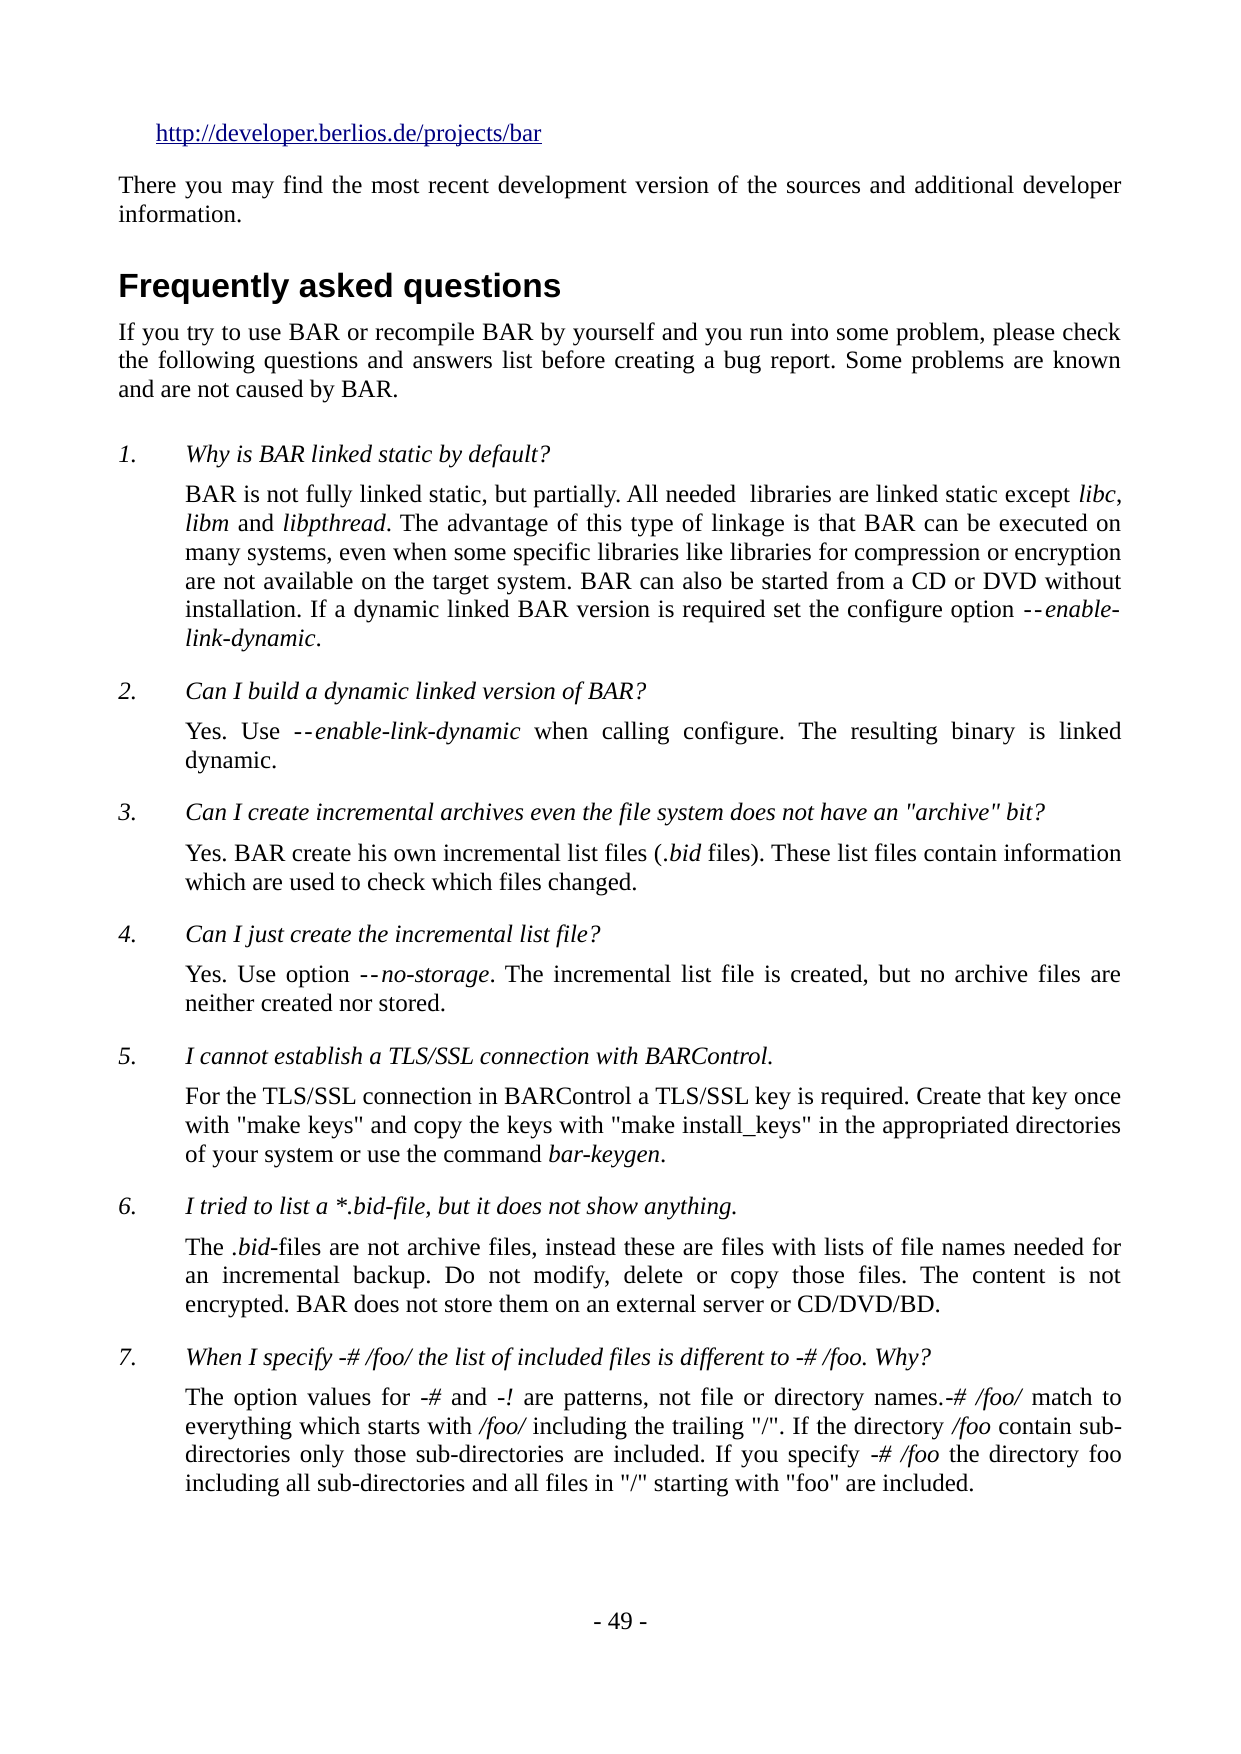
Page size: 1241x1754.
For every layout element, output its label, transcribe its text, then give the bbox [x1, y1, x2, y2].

list http://developer.berlios.de/projects/bar [156, 118, 1122, 147]
list Can I just create the incremental list file? [118, 919, 1122, 948]
list Can I build a dynamic linked version of BAR? [118, 676, 1122, 704]
text Yes. Use ‑‑enable-link-dynamic when calling configure. The resulting binary is linked dynamic. [185, 716, 1122, 774]
text BAR is not fully linked static, but partially. All needed libraries are linked static except libc, libm and libpthread. The advantage of this type of linkage is that BAR can be executed on many systems, even when some specific libraries like libraries for compression or encryption are not available on the target system. BAR can also be started from a CD or DVD without installation. If a dynamic linked BAR version is required set the configure option ‑‑enable-link-dynamic. [185, 479, 1122, 652]
subtitle Frequently asked questions [118, 266, 1122, 304]
text Yes. Use option ‑‑no-storage. The incremental list file is created, but no archive files are neither created nor stored. [185, 959, 1122, 1017]
list Why is BAR linked static by default? [118, 439, 1122, 468]
text Yes. BAR create his own incremental list files (.bid files). These list files contain information which are used to check which files changed. [185, 838, 1122, 895]
text The option values for -# and -! are patterns, not file or directory names.-# /foo/ match to everything which starts with /foo/ including the trailing "/". If the directory /foo contain sub-directories only those sub-directories are included. If you specify -# /foo the directory foo including all sub-directories and all files in "/" starting with "foo" are included. [185, 1382, 1122, 1497]
text The .bid-files are not archive files, instead these are files with lists of file names needed for an incremental backup. Do not modify, delete or copy those files. The content is not encrypted. BAR does not store them on an external server or CD/DVD/BD. [185, 1232, 1122, 1318]
text If you try to use BAR or recompile BAR by yourself and you run into some problem, please check the following questions and answers list before creating a bug report. Some problems are known and are not caused by BAR. [118, 317, 1122, 403]
list When I specify -# /foo/ the list of included files is different to -# /foo. Why? [118, 1342, 1122, 1370]
text There you may find the most recent development version of the sources and additional developer information. [118, 171, 1122, 228]
list I tried to list a *.bid-file, but it does not show anything. [118, 1191, 1122, 1220]
list Can I create incremental archives even the file system does not have an "archive" bit? [118, 797, 1122, 826]
list I cannot establish a TLS/SSL connection with BARControl. [118, 1041, 1122, 1069]
text For the TLS/SSL connection in BARControl a TLS/SSL key is required. Create that key once with "make keys" and copy the keys with "make install_keys" in the appropriated directories of your system or use the command bar-keygen. [185, 1081, 1122, 1167]
